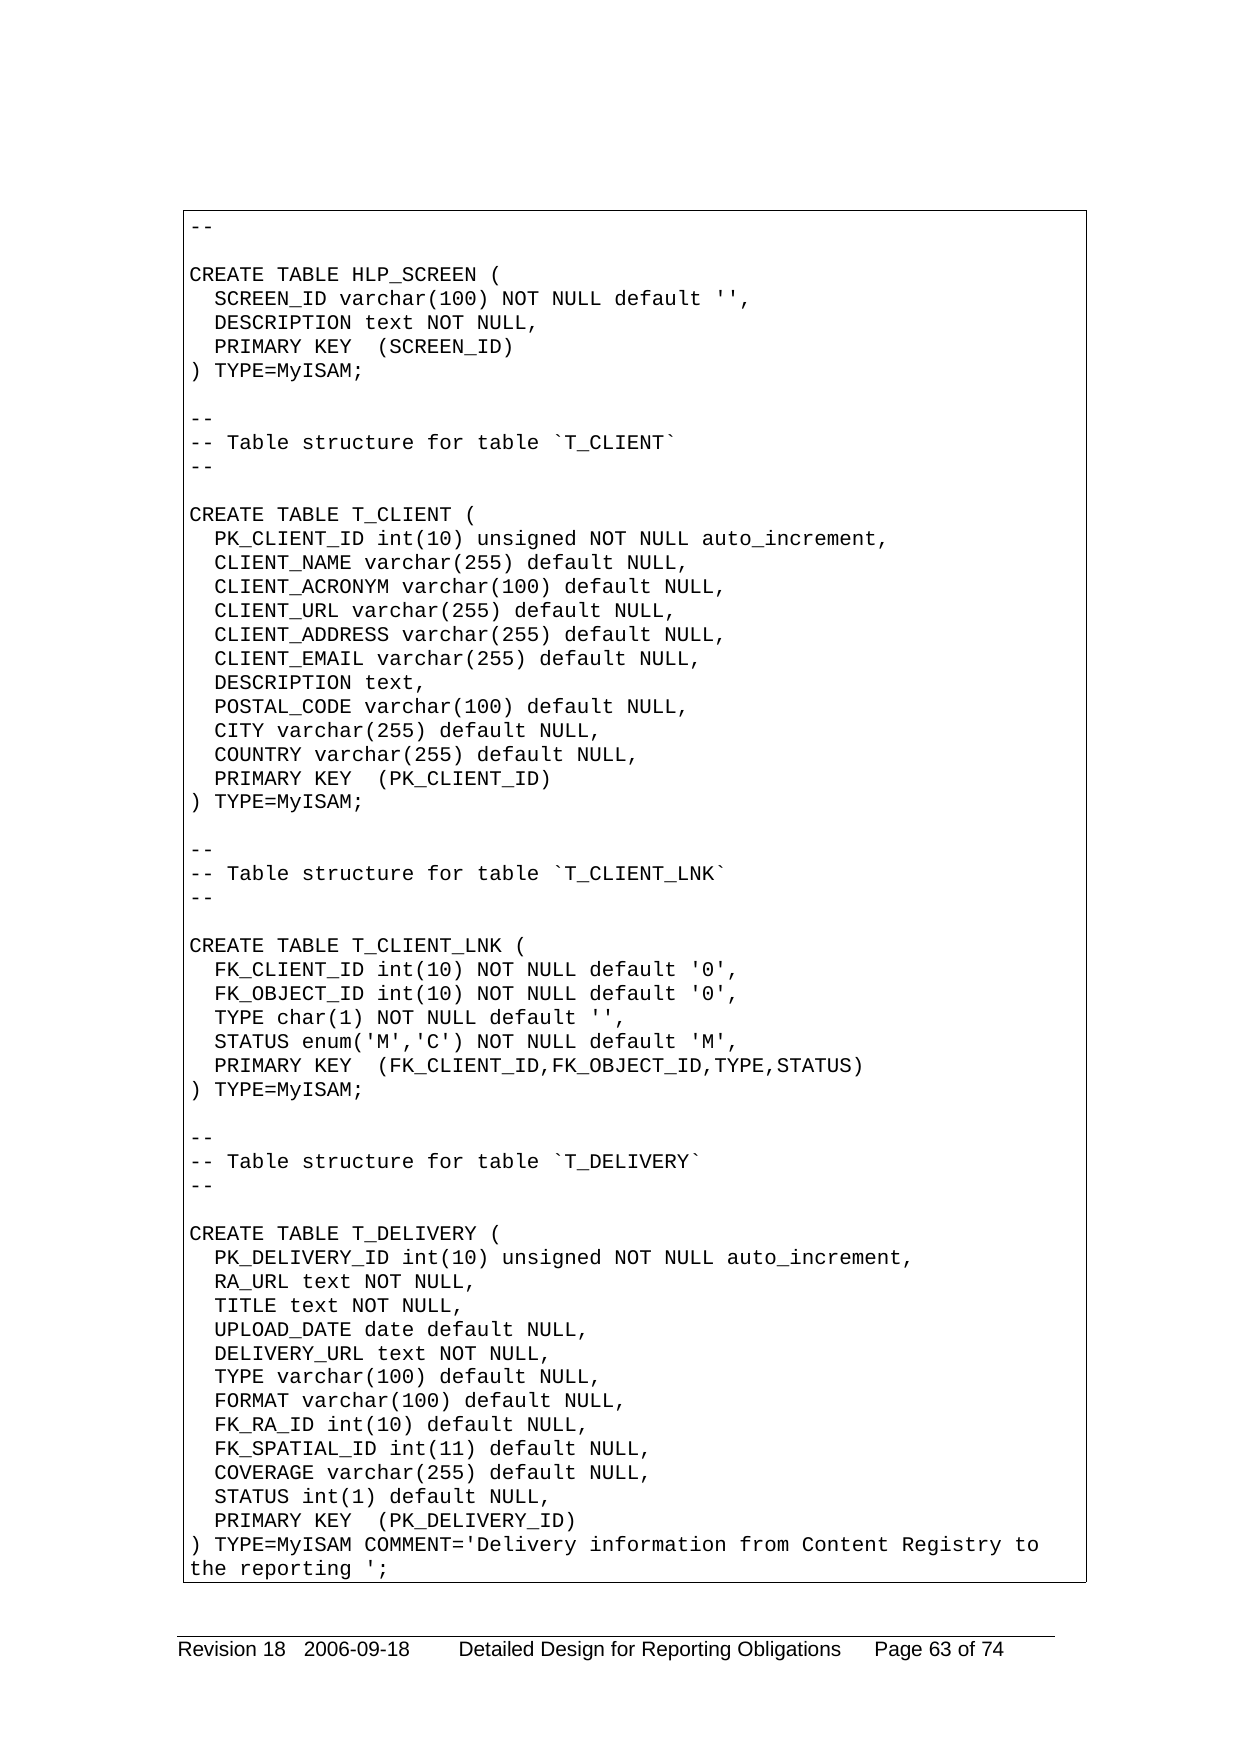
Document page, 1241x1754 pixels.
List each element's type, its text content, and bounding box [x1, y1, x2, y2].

text -- Table structure for table `T_CLIENT_LNK` [184, 857, 1086, 881]
text ) TYPE=MyISAM; [184, 354, 1086, 384]
text CLIENT_ACRONYM varchar(100) default NULL, [184, 570, 1086, 594]
text CLIENT_URL varchar(255) default NULL, [184, 594, 1086, 618]
text -- [184, 211, 1086, 240]
text CITY varchar(255) default NULL, [184, 713, 1086, 737]
text CLIENT_NAME varchar(255) default NULL, [184, 546, 1086, 570]
text -- [184, 1169, 1086, 1199]
text CREATE TABLE HLP_SCREEN ( [184, 258, 1086, 282]
text -- [184, 450, 1086, 480]
text DELIVERY_URL text NOT NULL, [184, 1336, 1086, 1360]
text FK_CLIENT_ID int(10) NOT NULL default '0', [184, 953, 1086, 977]
text TYPE varchar(100) default NULL, [184, 1360, 1086, 1384]
text PRIMARY KEY (FK_CLIENT_ID,FK_OBJECT_ID,TYPE,STATUS) [184, 1049, 1086, 1073]
text -- [184, 1121, 1086, 1145]
text ) TYPE=MyISAM; [184, 1073, 1086, 1103]
text CLIENT_ADDRESS varchar(255) default NULL, [184, 618, 1086, 642]
text FORMAT varchar(100) default NULL, [184, 1384, 1086, 1408]
text ) TYPE=MyISAM COMMENT='Delivery information from Content Registry to the reporting '; [184, 1528, 1086, 1582]
text CREATE TABLE T_DELIVERY ( [184, 1217, 1086, 1241]
text PRIMARY KEY (PK_DELIVERY_ID) [184, 1504, 1086, 1528]
text SCREEN_ID varchar(100) NOT NULL default '', [184, 282, 1086, 306]
text CREATE TABLE T_CLIENT ( [184, 498, 1086, 522]
text TITLE text NOT NULL, [184, 1288, 1086, 1312]
text ) TYPE=MyISAM; [184, 785, 1086, 815]
text PK_DELIVERY_ID int(10) unsigned NOT NULL auto_increment, [184, 1241, 1086, 1264]
text -- [184, 833, 1086, 857]
text STATUS enum('M','C') NOT NULL default 'M', [184, 1025, 1086, 1049]
text UPLOAD_DATE date default NULL, [184, 1312, 1086, 1336]
text -- Table structure for table `T_DELIVERY` [184, 1145, 1086, 1169]
text FK_SPATIAL_ID int(11) default NULL, [184, 1432, 1086, 1456]
text FK_RA_ID int(10) default NULL, [184, 1408, 1086, 1432]
text PK_CLIENT_ID int(10) unsigned NOT NULL auto_increment, [184, 522, 1086, 546]
text -- Table structure for table `T_CLIENT` [184, 426, 1086, 450]
text -- [184, 402, 1086, 426]
text DESCRIPTION text NOT NULL, [184, 306, 1086, 330]
text PRIMARY KEY (PK_CLIENT_ID) [184, 761, 1086, 785]
text CLIENT_EMAIL varchar(255) default NULL, [184, 642, 1086, 666]
text CREATE TABLE T_CLIENT_LNK ( [184, 929, 1086, 953]
text DESCRIPTION text, [184, 666, 1086, 689]
text -- [184, 881, 1086, 911]
text COVERAGE varchar(255) default NULL, [184, 1456, 1086, 1480]
text TYPE char(1) NOT NULL default '', [184, 1001, 1086, 1025]
text FK_OBJECT_ID int(10) NOT NULL default '0', [184, 977, 1086, 1001]
text PRIMARY KEY (SCREEN_ID) [184, 330, 1086, 354]
text STATUS int(1) default NULL, [184, 1480, 1086, 1504]
text POSTAL_CODE varchar(100) default NULL, [184, 689, 1086, 713]
text COUNTRY varchar(255) default NULL, [184, 737, 1086, 761]
text RA_URL text NOT NULL, [184, 1264, 1086, 1288]
